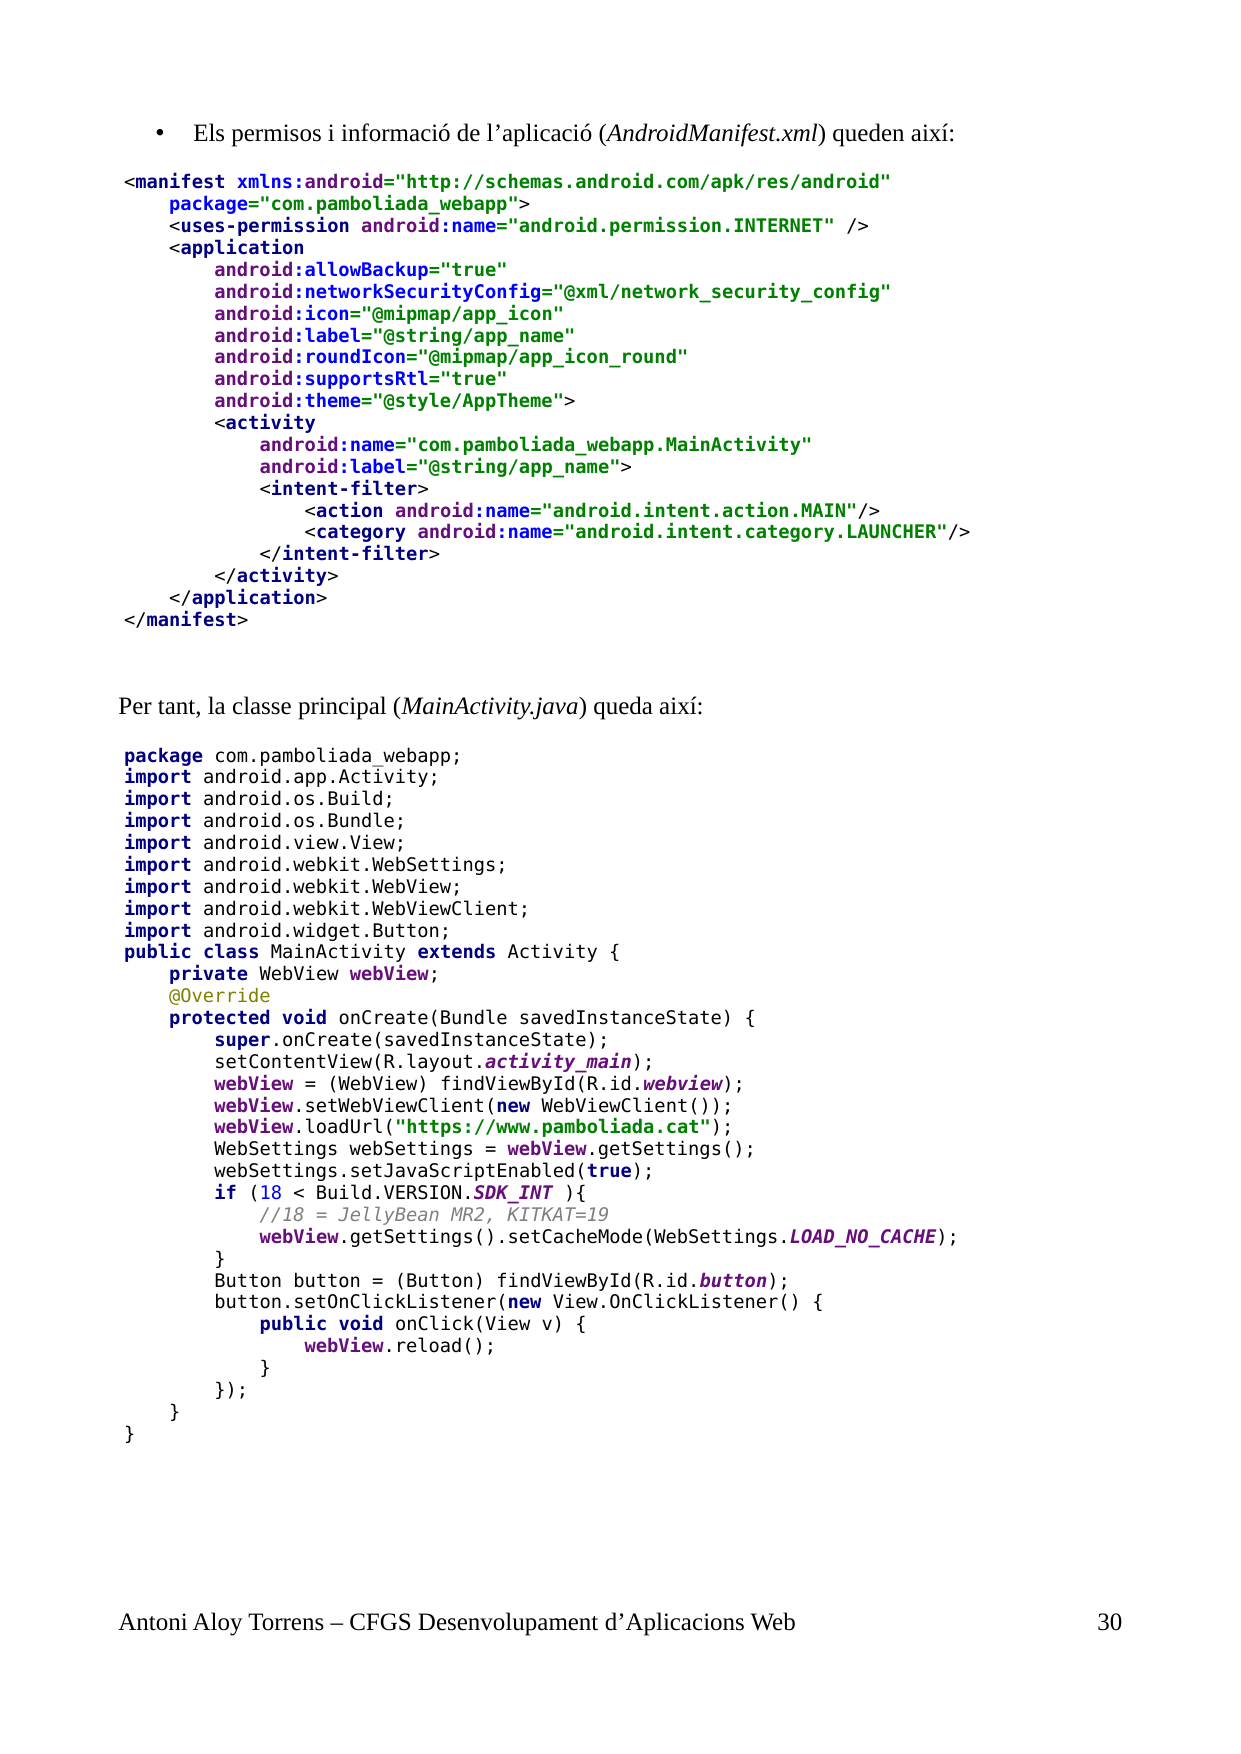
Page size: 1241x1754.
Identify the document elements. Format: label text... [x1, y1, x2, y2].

table_header <manifest xmlns:android="http://schemas.android.com/apk/res/android" package="com.pamboliada_webapp"> <uses-permission android:name="android.permission.INTERNET" /> <application android:allowBackup="true" android:networkSecurityConfig="@xml/network_security_config" android:icon="@mipmap/app_icon" android:label="@string/app_name" android:roundIcon="@mipmap/app_icon_round" android:supportsRtl="true" android:theme="@style/AppTheme"> <activity android:name="com.pamboliada_webapp.MainActivity" android:label="@string/app_name"> <intent-filter> <action android:name="android.intent.action.MAIN"/> <category android:name="android.intent.category.LAUNCHER"/> </intent-filter> </activity> </application> </manifest> [118, 166, 1122, 691]
list Els permisos i informació de l’aplicació (AndroidManifest.xml) queden així: [156, 118, 1122, 147]
text Per tant, la classe principal (MainActivity.java) queda així: [118, 691, 1122, 720]
table_header package com.pamboliada_webapp; import android.app.Activity; import android.os.Build; import android.os.Bundle; import android.view.View; import android.webkit.WebSettings; import android.webkit.WebView; import android.webkit.WebViewClient; import android.widget.Button; public class MainActivity extends Activity { private WebView webView; @Override protected void onCreate(Bundle savedInstanceState) { super.onCreate(savedInstanceState); setContentView(R.layout.activity_main); webView = (WebView) findViewById(R.id.webview); webView.setWebViewClient(new WebViewClient()); webView.loadUrl("https://www.pamboliada.cat"); WebSettings webSettings = webView.getSettings(); webSettings.setJavaScriptEnabled(true); if (18 < Build.VERSION.SDK_INT ){ //18 = JellyBean MR2, KITKAT=19 webView.getSettings().setCacheMode(WebSettings.LOAD_NO_CACHE); } Button button = (Button) findViewById(R.id.button); button.setOnClickListener(new View.OnClickListener() { public void onClick(View v) { webView.reload(); } }); } } [118, 739, 1122, 1480]
